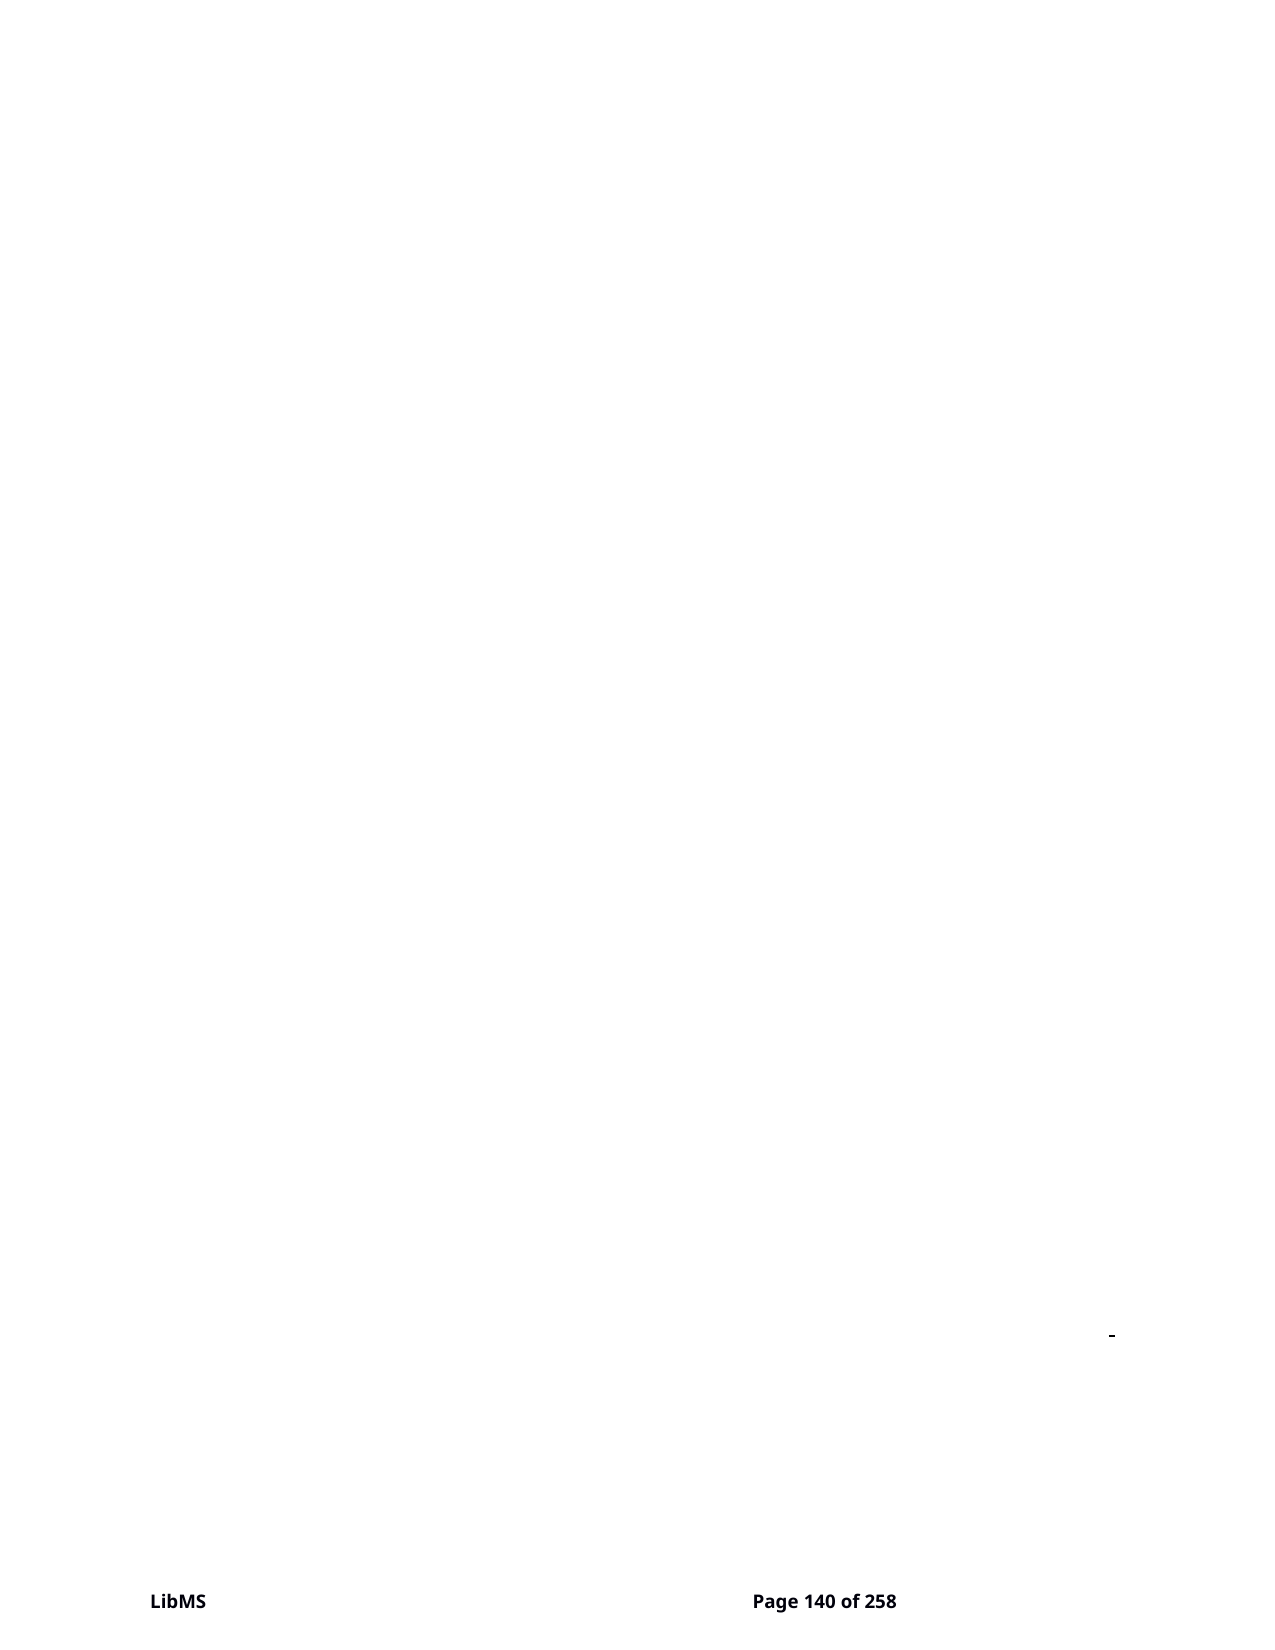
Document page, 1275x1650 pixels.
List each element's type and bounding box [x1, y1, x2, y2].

text [150, 133, 1125, 1375]
